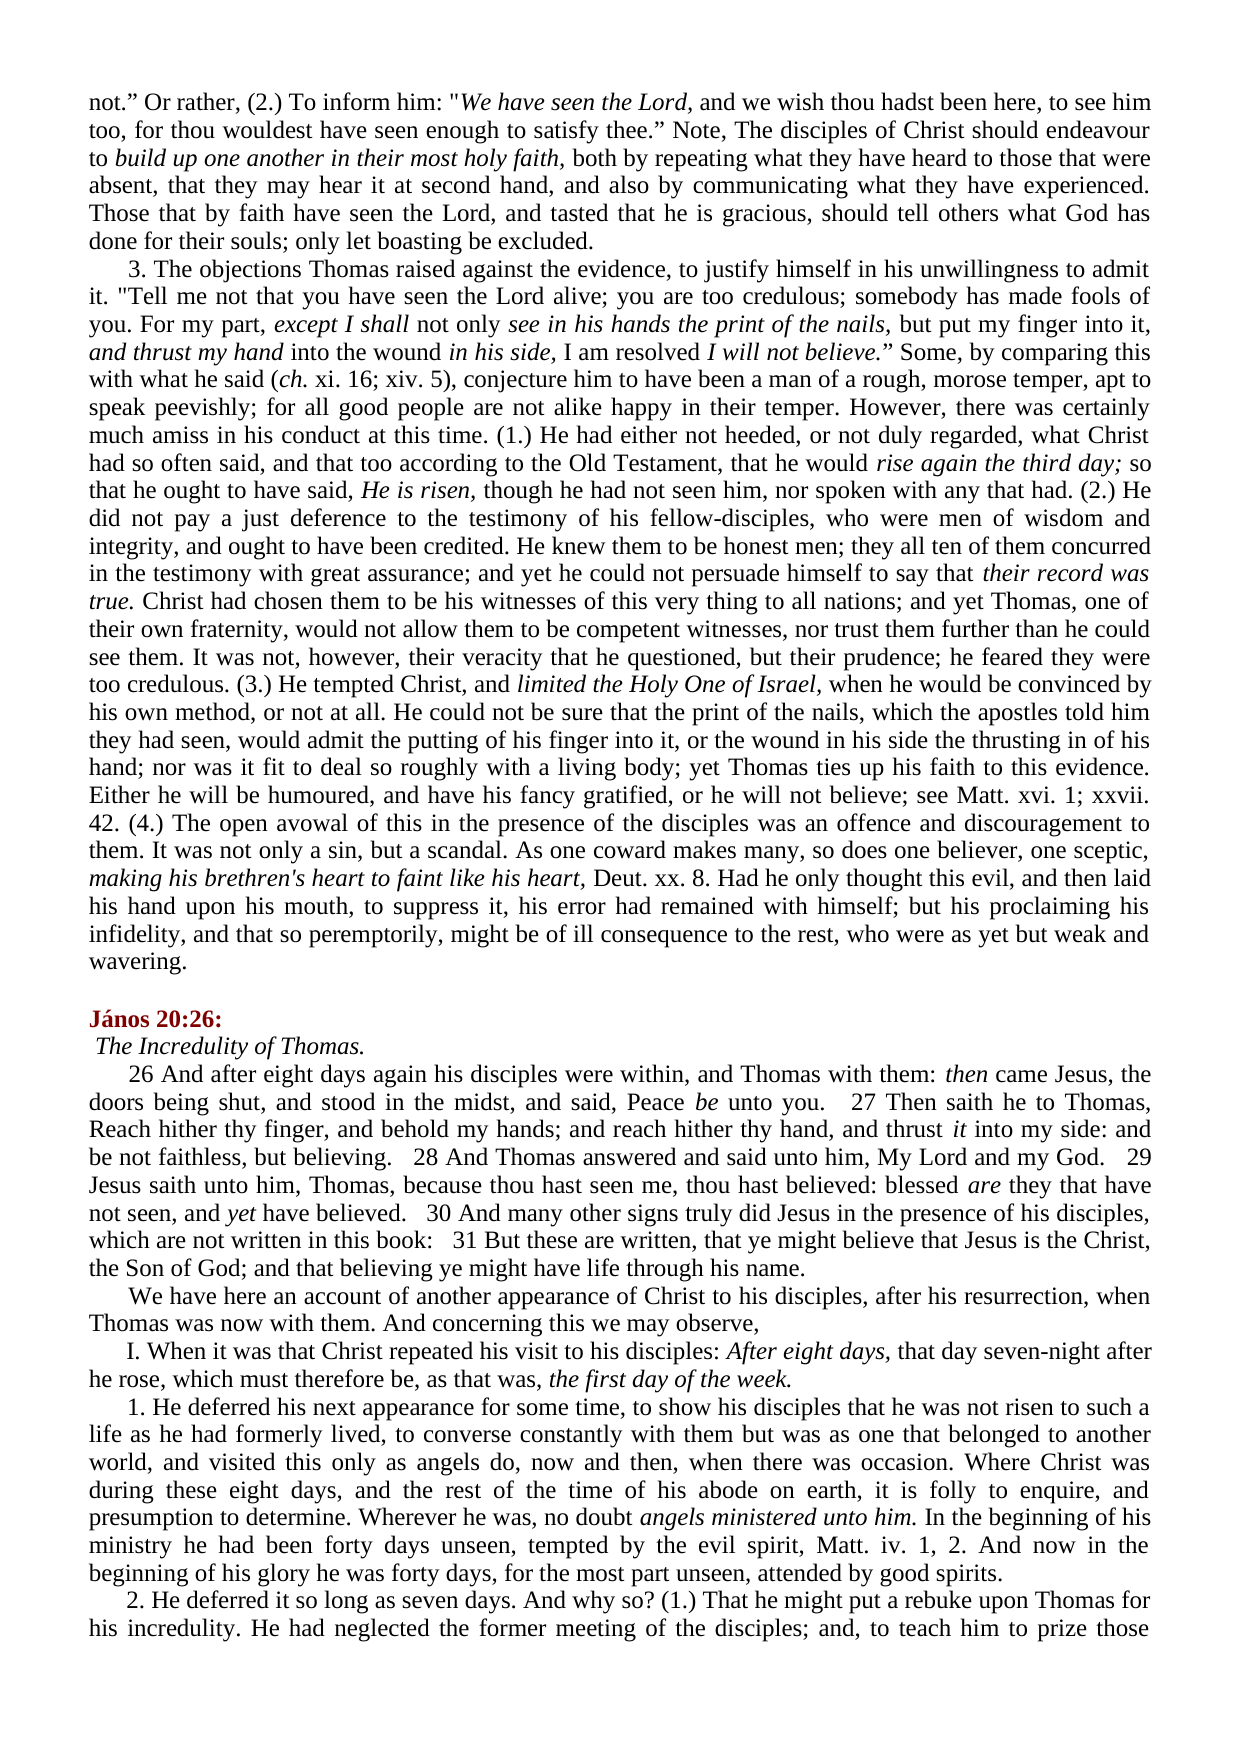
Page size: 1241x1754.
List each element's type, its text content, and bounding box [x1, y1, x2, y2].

text 26 And after eight days again his disciples were within, and Thomas with them: then came Jesus, the doors being shut, and stood in the midst, and said, Peace be unto you. 27 Then saith he to Thomas, Reach hither thy finger, and behold my hands; and reach hither thy hand, and thrust it into my side: and be not faithless, but believing. 28 And Thomas answered and said unto him, My Lord and my God. 29 Jesus saith unto him, Thomas, because thou hast seen me, thou hast believed: blessed are they that have not seen, and yet have believed. 30 And many other signs truly did Jesus in the presence of his disciples, which are not written in this book: 31 But these are written, that ye might believe that Jesus is the Christ, the Son of God; and that believing ye might have life through his name. [88, 1060, 1152, 1282]
text We have here an account of another appearance of Christ to his disciples, after his resurrection, when Thomas was now with them. And concerning this we may observe, [88, 1282, 1152, 1337]
text I. When it was that Christ repeated his visit to his disciples: After eight days, that day seven-night after he rose, which must therefore be, as that was, the first day of the week. [88, 1337, 1152, 1393]
text The Incredulity of Thomas. [88, 1032, 1152, 1060]
text János 20:26: [88, 1005, 1152, 1032]
text 3. The objections Thomas raised against the evidence, to justify himself in his unwillingness to admit it. "Tell me not that you have seen the Lord alive; you are too credulous; somebody has made fools of you. For my part, except I shall not only see in his hands the print of the nails, but put my finger into it, and thrust my hand into the wound in his side, I am resolved I will not believe.” Some, by comparing this with what he said (ch. xi. 16; xiv. 5), conjecture him to have been a man of a rough, morose temper, apt to speak peevishly; for all good people are not alike happy in their temper. However, there was certainly much amiss in his conduct at this time. (1.) He had either not heeded, or not duly regarded, what Christ had so often said, and that too according to the Old Testament, that he would rise again the third day; so that he ought to have said, He is risen, though he had not seen him, nor spoken with any that had. (2.) He did not pay a just deference to the testimony of his fellow-disciples, who were men of wisdom and integrity, and ought to have been credited. He knew them to be honest men; they all ten of them concurred in the testimony with great assurance; and yet he could not persuade himself to say that their record was true. Christ had chosen them to be his witnesses of this very thing to all nations; and yet Thomas, one of their own fraternity, would not allow them to be competent witnesses, nor trust them further than he could see them. It was not, however, their veracity that he questioned, but their prudence; he feared they were too credulous. (3.) He tempted Christ, and limited the Holy One of Israel, when he would be convinced by his own method, or not at all. He could not be sure that the print of the nails, which the apostles told him they had seen, would admit the putting of his finger into it, or the wound in his side the thrusting in of his hand; nor was it fit to deal so roughly with a living body; yet Thomas ties up his faith to this evidence. Either he will be humoured, and have his fancy gratified, or he will not believe; see Matt. xvi. 1; xxvii. 42. (4.) The open avowal of this in the presence of the disciples was an offence and discouragement to them. It was not only a sin, but a scandal. As one coward makes many, so does one believer, one sceptic, making his brethren's heart to faint like his heart, Deut. xx. 8. Had he only thought this evil, and then laid his hand upon his mouth, to suppress it, his error had remained with himself; but his proclaiming his infidelity, and that so peremptorily, might be of ill consequence to the rest, who were as yet but weak and wavering. [88, 255, 1152, 975]
text 2. He deferred it so long as seven days. And why so? (1.) That he might put a rebuke upon Thomas for his incredulity. He had neglected the former meeting of the disciples; and, to teach him to prize those [88, 1587, 1152, 1642]
text 1. He deferred his next appearance for some time, to show his disciples that he was not risen to such a life as he had formerly lived, to converse constantly with them but was as one that belonged to another world, and visited this only as angels do, now and then, when there was occasion. Where Christ was during these eight days, and the rest of the time of his abode on earth, it is folly to enquire, and presumption to determine. Wherever he was, no doubt angels ministered unto him. In the beginning of his ministry he had been forty days unseen, tempted by the evil spirit, Matt. iv. 1, 2. And now in the beginning of his glory he was forty days, for the most part unseen, attended by good spirits. [88, 1393, 1152, 1587]
text not.” Or rather, (2.) To inform him: "We have seen the Lord, and we wish thou hadst been here, to see him too, for thou wouldest have seen enough to satisfy thee.” Note, The disciples of Christ should endeavour to build up one another in their most holy faith, both by repeating what they have heard to those that were absent, that they may hear it at second hand, and also by communicating what they have experienced. Those that by faith have seen the Lord, and tasted that he is gracious, should tell others what God has done for their souls; only let boasting be excluded. [88, 88, 1152, 255]
